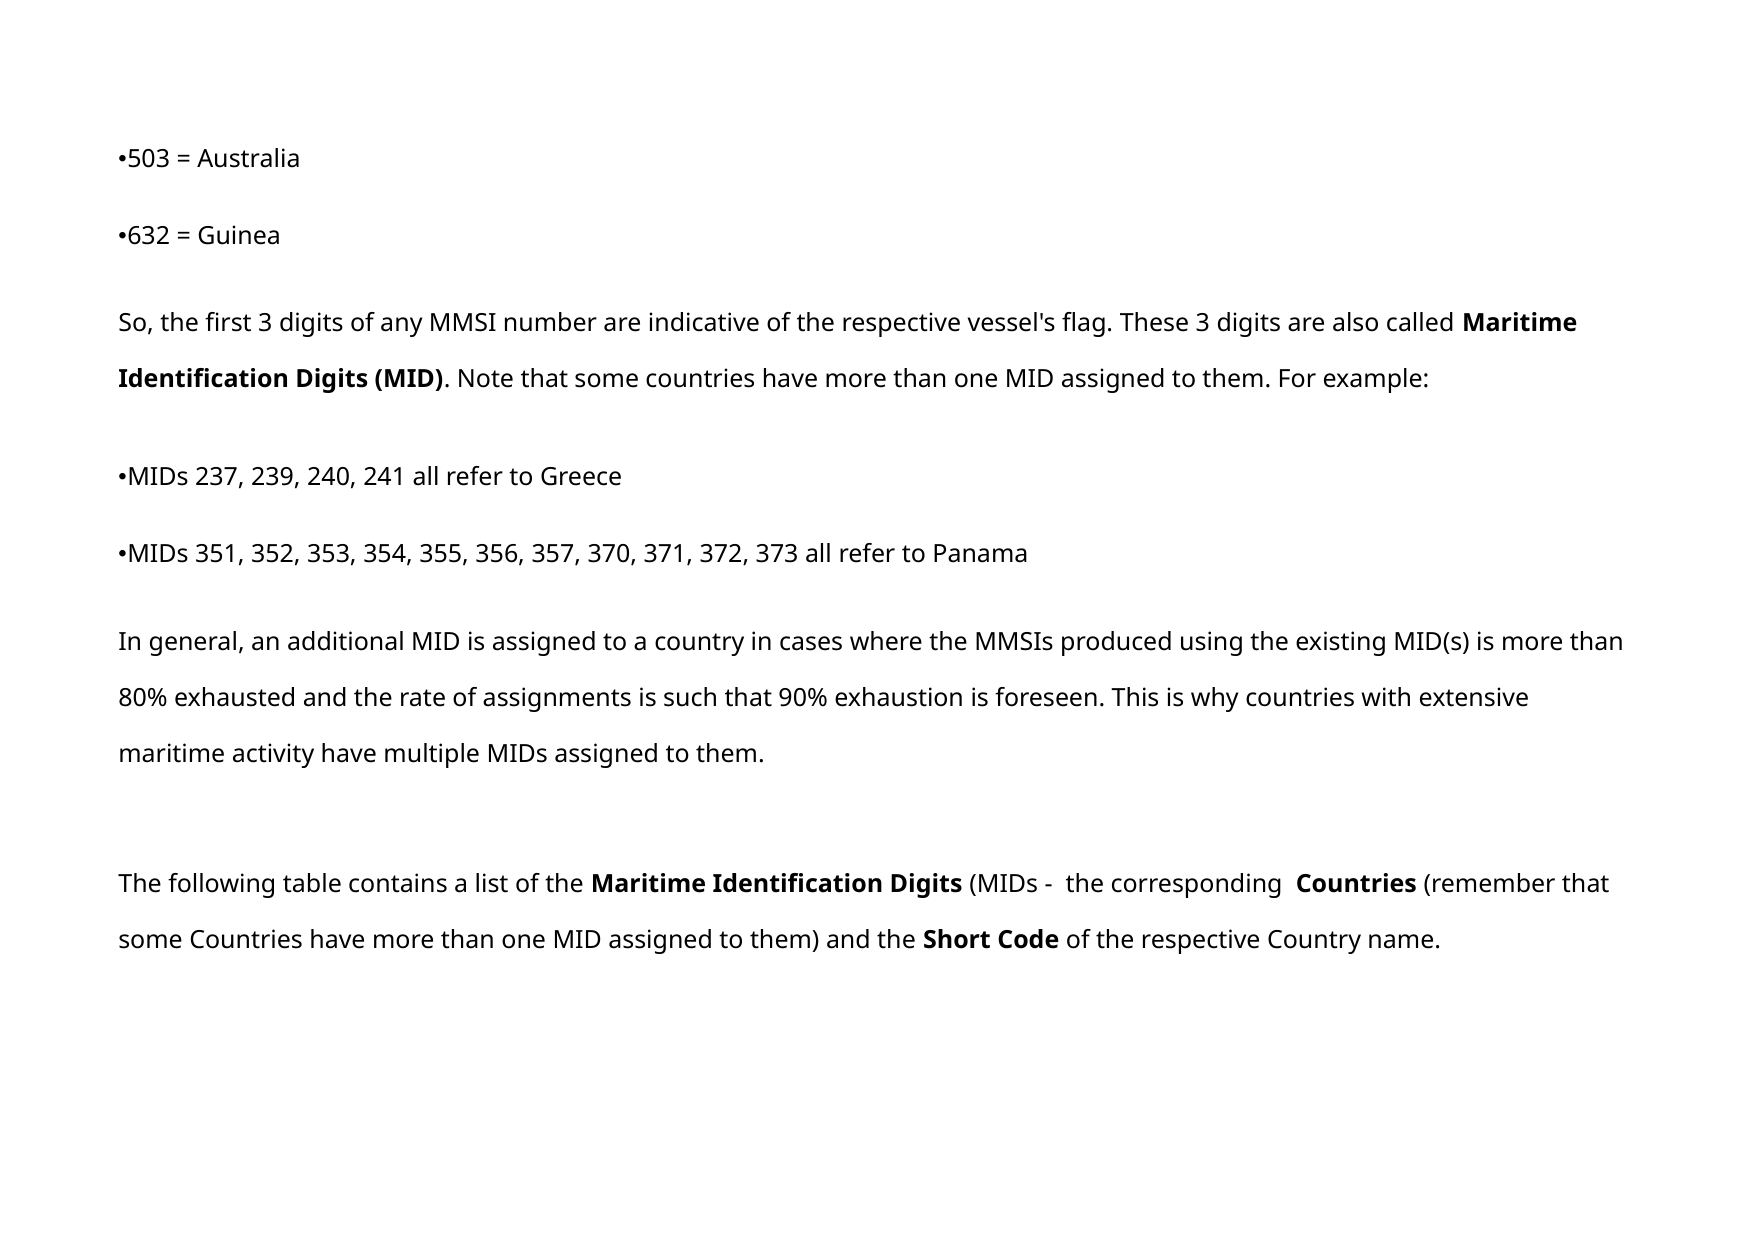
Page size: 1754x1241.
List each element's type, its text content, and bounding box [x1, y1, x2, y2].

text So, the first 3 digits of any MMSI number are indicative of the respective vessel's flag. These 3 digits are also called Maritime Identification Digits (MID). Note that some countries have more than one MID assigned to them. For example: [118, 283, 1636, 395]
list MIDs 351, 352, 353, 354, 355, 356, 357, 370, 371, 372, 373 all refer to Panama [118, 514, 1636, 570]
list MIDs 237, 239, 240, 241 all refer to Greece [118, 437, 1636, 493]
list 632 = Guinea [118, 195, 1636, 251]
text The following table contains a list of the Maritime Identification Digits (MIDs - the corresponding Countries (remember that some Countries have more than one MID assigned to them) and the Short Code of the respective Country name. [118, 843, 1636, 956]
list 503 = Australia [118, 118, 1636, 174]
text In general, an additional MID is assigned to a country in cases where the MMSIs produced using the existing MID(s) is more than 80% exhausted and the rate of assignments is such that 90% exhaustion is foreseen. This is why countries with extensive maritime activity have multiple MIDs assigned to them. [118, 601, 1636, 770]
